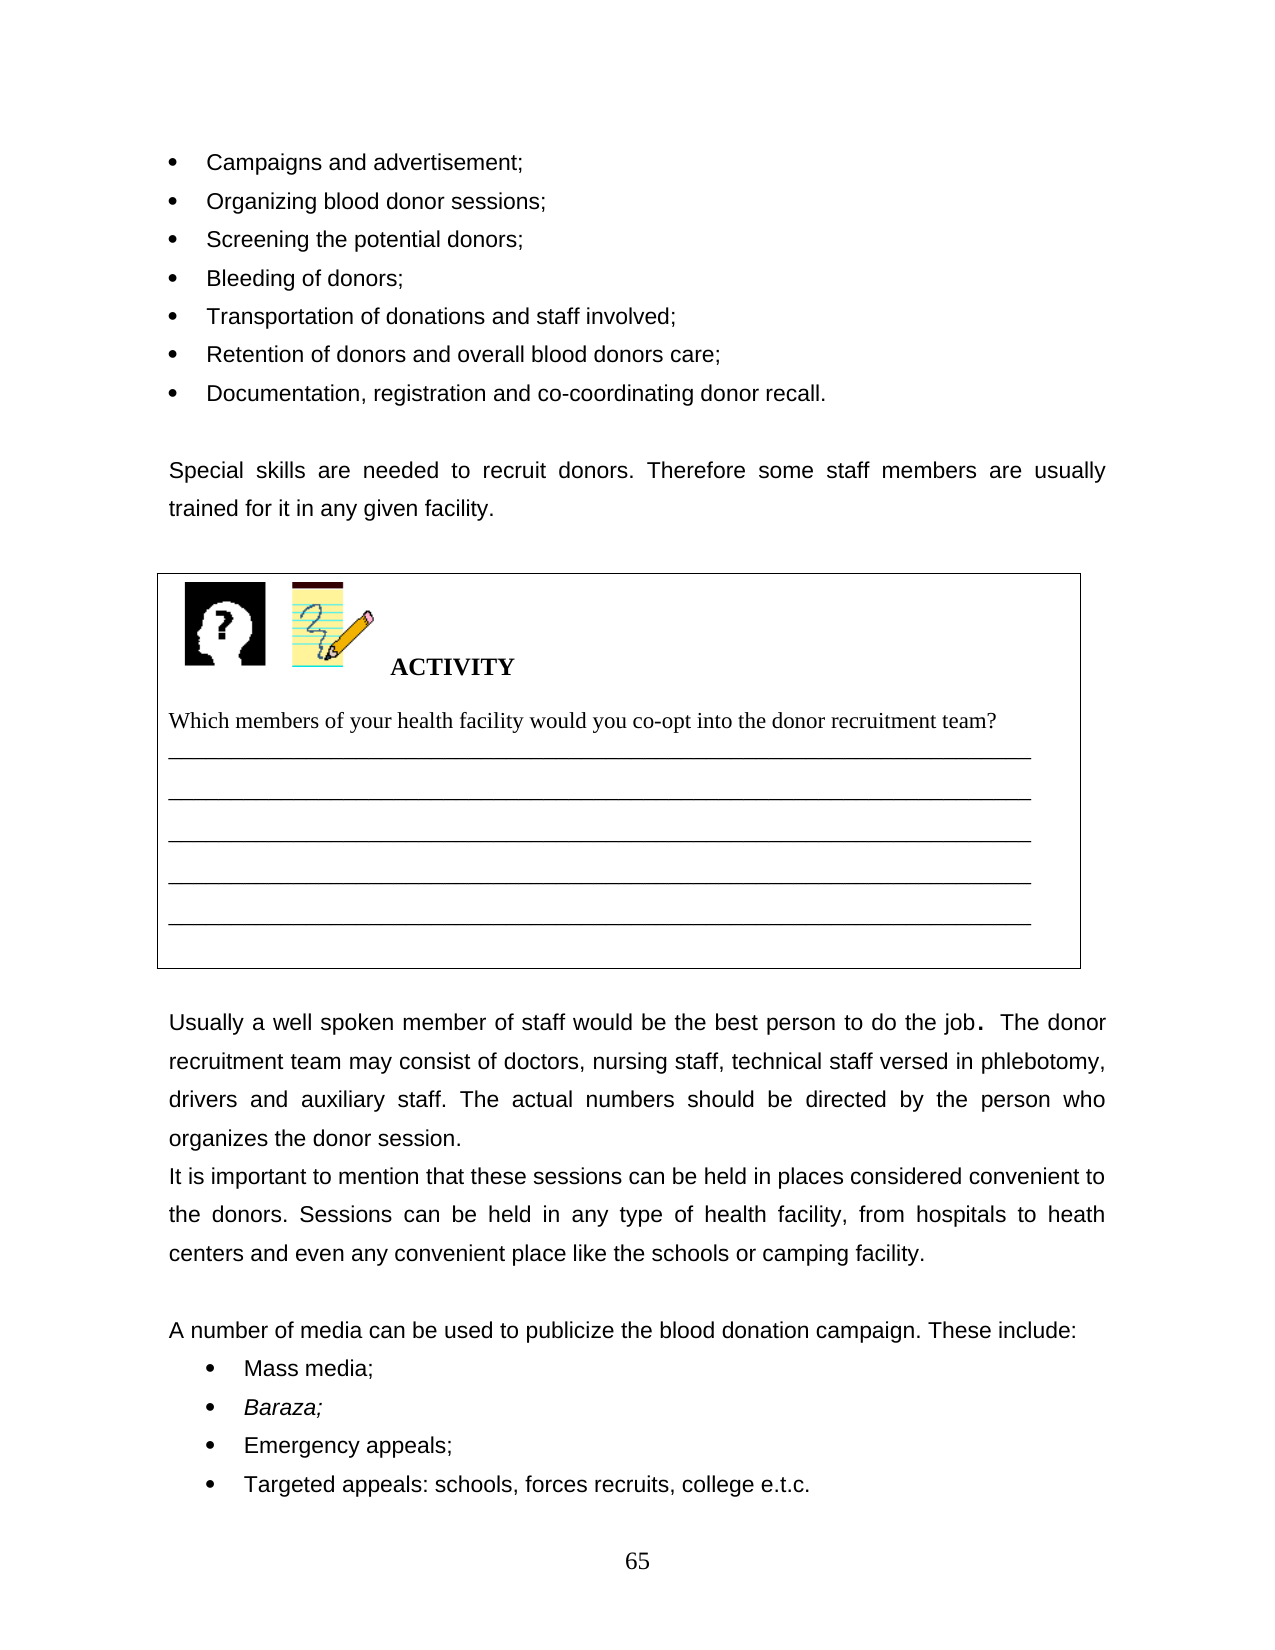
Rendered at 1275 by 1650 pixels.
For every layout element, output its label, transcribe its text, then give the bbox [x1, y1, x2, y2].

list Emergency appeals; [206, 1433, 1106, 1458]
list Campaigns and advertisement; [169, 150, 1106, 176]
text Usually a well spoken member of staff would be the best person to do the job. The donor recruitment team may consist of doctors, nursing staff, technical staff versed in phlebotomy, drivers and auxiliary staff. The actual numbers should be directed by the person who organizes the donor session. [169, 1010, 1106, 1151]
list Bleeding of donors; [169, 265, 1106, 291]
list Mass media; [206, 1356, 1106, 1382]
list Retention of donors and overall blood donors care; [169, 342, 1106, 368]
list Baraza; [206, 1394, 1106, 1420]
list Organizing blood donor sessions; [169, 188, 1106, 214]
text It is important to mention that these sessions can be held in places considered convenient to the donors. Sessions can be held in any type of health facility, from hospitals to heath centers and even any convenient place like the schools or camping facility. [169, 1164, 1106, 1266]
picture [184, 582, 374, 667]
list Targeted appeals: schools, forces recruits, college e.t.c. [206, 1471, 1106, 1497]
list Transportation of donations and staff involved; [169, 304, 1106, 329]
text A number of media can be used to publicize the blood donation campaign. These include: [169, 1317, 1106, 1343]
table_header ACTIVITY Which members of your health facility would you co-opt into the donor recruitment team? _____________________________________________________________________ _____________________________________________________________________ _____________________________________________________________________ _____________________________________________________________________ _____________________________________________________________________ [158, 574, 1080, 967]
list Documentation, registration and co-coordinating donor recall. [169, 381, 1106, 406]
text Special skills are needed to recruit donors. Therefore some staff members are usually trained for it in any given facility. [169, 457, 1106, 522]
list Screening the potential donors; [169, 227, 1106, 252]
